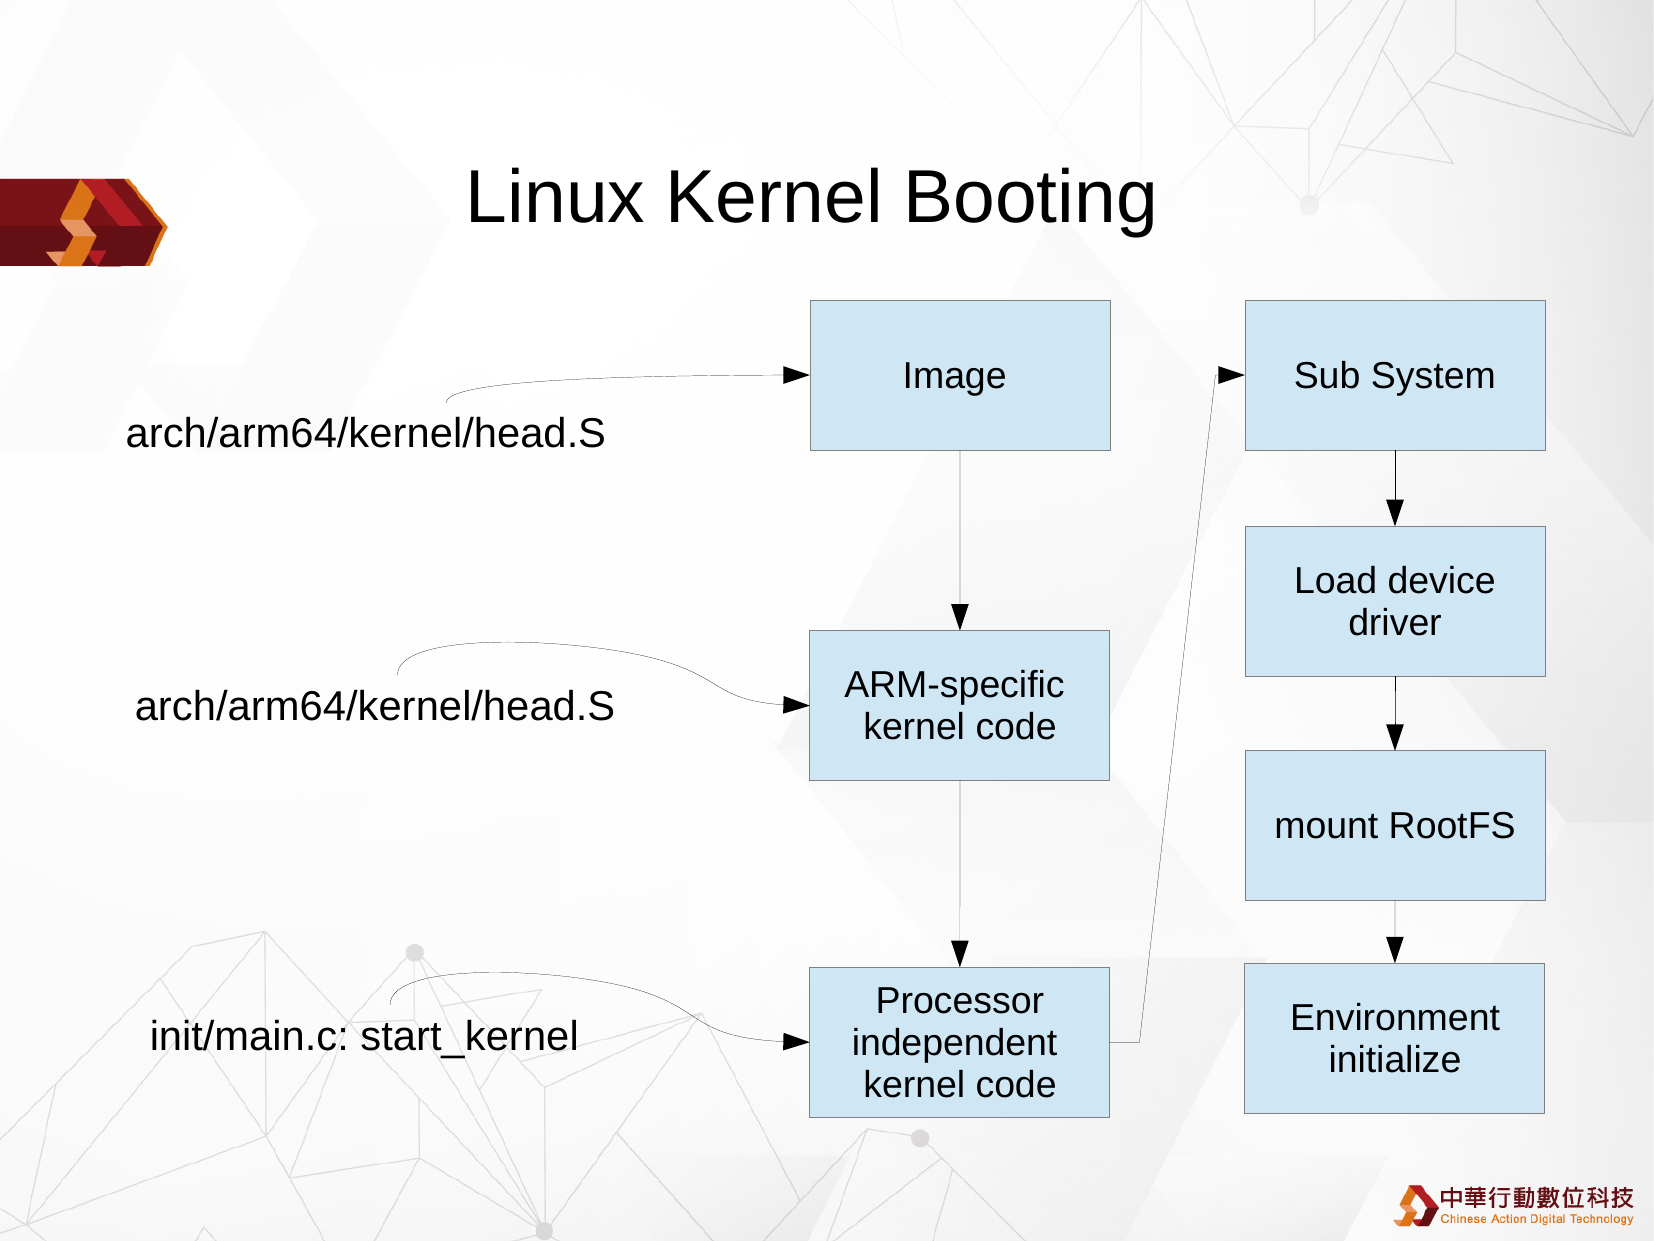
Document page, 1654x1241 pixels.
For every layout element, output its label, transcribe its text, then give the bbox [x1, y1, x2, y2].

text_box Sub System [1245, 300, 1546, 451]
text_box init/main.c: start_kernel [135, 1005, 646, 1067]
text_box arch/arm64/kernel/head.S [120, 675, 676, 737]
text_box Load device driver [1245, 526, 1546, 677]
text_box Image [810, 300, 1111, 451]
picture [0, 0, 1654, 1241]
text_box mount RootFS [1245, 750, 1546, 901]
text_box Environment initialize [1244, 963, 1545, 1114]
title Linux Kernel Booting [118, 112, 1506, 281]
text_box arch/arm64/kernel/head.S [110, 402, 782, 465]
text_box ARM-specific kernel code [809, 630, 1110, 781]
text_box Processor independent kernel code [809, 967, 1110, 1118]
